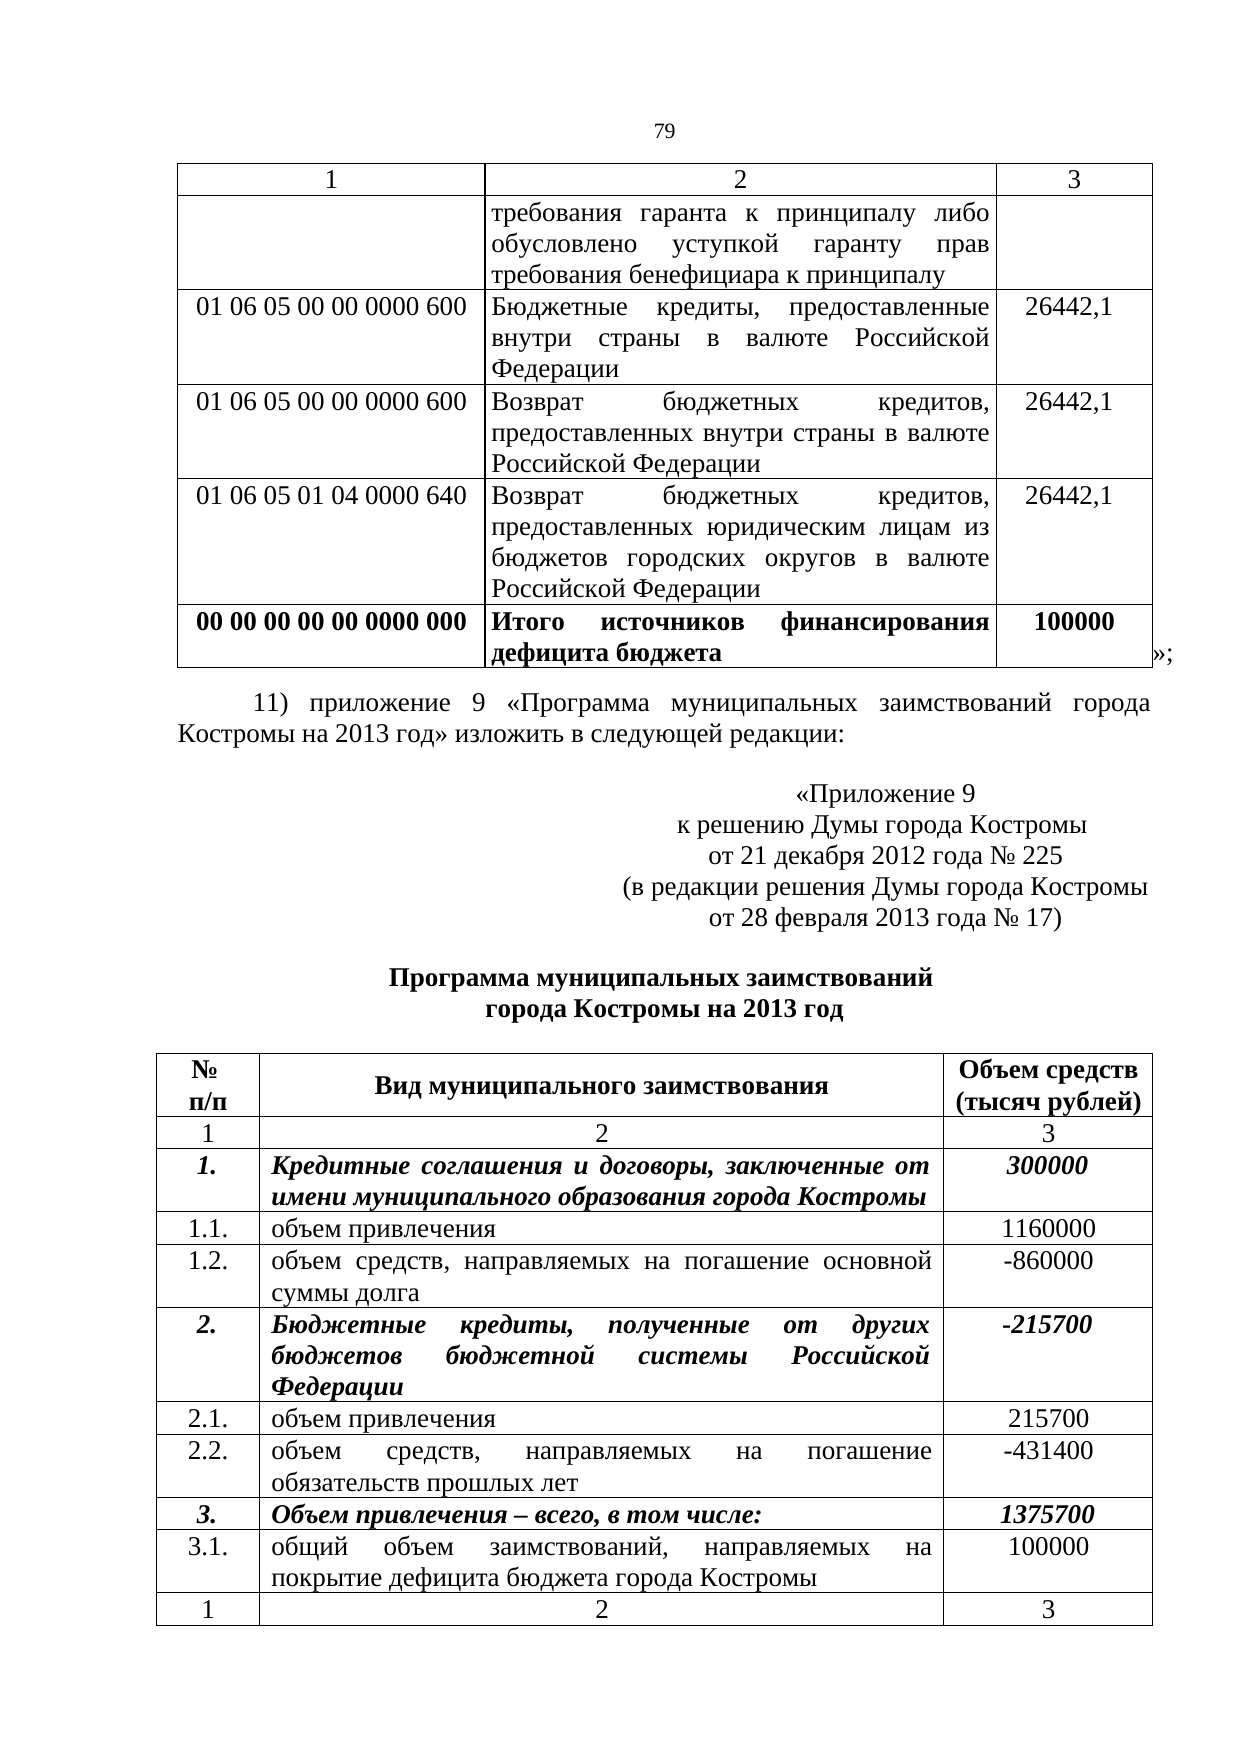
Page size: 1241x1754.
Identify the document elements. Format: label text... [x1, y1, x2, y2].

text к решению Думы города Костромы [619, 808, 1152, 839]
table_cell [1153, 1148, 1197, 1211]
table_cell Итого источников финансирования дефицита бюджета [486, 605, 996, 667]
table_cell 2.2. [157, 1435, 259, 1497]
table_cell [1153, 1529, 1197, 1592]
table_cell 01 06 05 00 00 0000 600 [178, 385, 484, 478]
text 11) приложение 9 «Программа муниципальных заимствований города Костромы на 2013 год» изложить в следующей редакции: [177, 686, 1152, 748]
table_header 3 [997, 164, 1152, 195]
text «Приложение 9 [619, 777, 1152, 808]
table_cell объем средств, направляемых на погашение основной суммы долга [260, 1245, 943, 1307]
table_cell Бюджетные кредиты, полученные от других бюджетов бюджетной системы Российской Федерации [260, 1308, 943, 1401]
table_cell [1153, 1434, 1197, 1497]
table_cell 215700 [944, 1402, 1152, 1433]
table_cell 3. [157, 1498, 259, 1529]
table_cell 26442,1 [997, 385, 1152, 478]
table_cell Объем привлечения – всего, в том числе: [260, 1498, 943, 1529]
table_cell -215700 [944, 1308, 1152, 1401]
table_cell [1153, 1211, 1197, 1243]
table_cell 01 06 05 01 04 0000 640 [178, 479, 484, 604]
table_cell 1 [157, 1117, 259, 1148]
table_cell 2 [260, 1117, 943, 1148]
table_cell Кредитные соглашения и договоры, заключенные от имени муниципального образования города Костромы [260, 1149, 943, 1211]
table_cell [1153, 384, 1201, 478]
table_cell [1153, 1307, 1197, 1401]
table_header [1153, 163, 1201, 195]
table_cell [1153, 478, 1201, 604]
table_cell объем средств, направляемых на погашение обязательств прошлых лет [260, 1435, 943, 1497]
table_cell объем привлечения [260, 1402, 943, 1433]
table_header Объем средств (тысяч рублей) [944, 1054, 1152, 1116]
table_cell 3 [944, 1593, 1152, 1624]
table_cell [1153, 289, 1201, 384]
table_cell [1153, 1401, 1197, 1433]
table_cell 1.2. [157, 1245, 259, 1307]
table_cell »; [1153, 604, 1201, 667]
table_header 2 [486, 164, 996, 195]
table_cell 1160000 [944, 1212, 1152, 1243]
table_cell Возврат бюджетных кредитов, предоставленных внутри страны в валюте Российской Федерации [486, 385, 996, 478]
table_cell 26442,1 [997, 290, 1152, 384]
table_cell объем привлечения [260, 1212, 943, 1243]
table_cell 1.1. [157, 1212, 259, 1243]
table_cell 26442,1 [997, 479, 1152, 604]
table_cell 2.1. [157, 1402, 259, 1433]
table_header [1153, 1053, 1197, 1116]
table_cell [1153, 1244, 1197, 1307]
table_header № п/п [157, 1054, 259, 1116]
text (в редакции решения Думы города Костромы [619, 870, 1152, 901]
table_cell 3 [944, 1117, 1152, 1148]
table_cell 100000 [997, 605, 1152, 667]
table_cell [1153, 1497, 1197, 1529]
table_cell Возврат бюджетных кредитов, предоставленных юридическим лицам из бюджетов городских округов в валюте Российской Федерации [486, 479, 996, 604]
table_cell 00 00 00 00 00 0000 000 [178, 605, 484, 667]
table_cell требования гаранта к принципалу либо обусловлено уступкой гаранту прав требования бенефициара к принципалу [486, 196, 996, 289]
table_cell 01 06 05 00 00 0000 600 [178, 290, 484, 384]
table_cell [178, 196, 484, 289]
table_cell общий объем заимствований, направляемых на покрытие дефицита бюджета города Костромы [260, 1530, 943, 1592]
table_cell 300000 [944, 1149, 1152, 1211]
table_cell 100000 [944, 1530, 1152, 1592]
table_cell 3.1. [157, 1530, 259, 1592]
text Программа муниципальных заимствований города Костромы на 2013 год [177, 961, 1152, 1024]
table_cell -431400 [944, 1435, 1152, 1497]
table_cell -860000 [944, 1245, 1152, 1307]
text от 21 декабря 2012 года № 225 [619, 839, 1152, 870]
table_header 1 [178, 164, 484, 195]
table_cell 1 [157, 1593, 259, 1624]
table_cell 1375700 [944, 1498, 1152, 1529]
table_cell [1153, 1116, 1197, 1148]
table_cell [1153, 195, 1201, 289]
table_cell [997, 196, 1152, 289]
table_header Вид муниципального заимствования [260, 1054, 943, 1116]
text от 28 февраля 2013 года № 17) [619, 901, 1152, 933]
table_cell 2 [260, 1593, 943, 1624]
table_cell Бюджетные кредиты, предоставленные внутри страны в валюте Российской Федерации [486, 290, 996, 384]
table_cell 1. [157, 1149, 259, 1211]
table_cell 2. [157, 1308, 259, 1401]
table_cell [1153, 1592, 1197, 1624]
